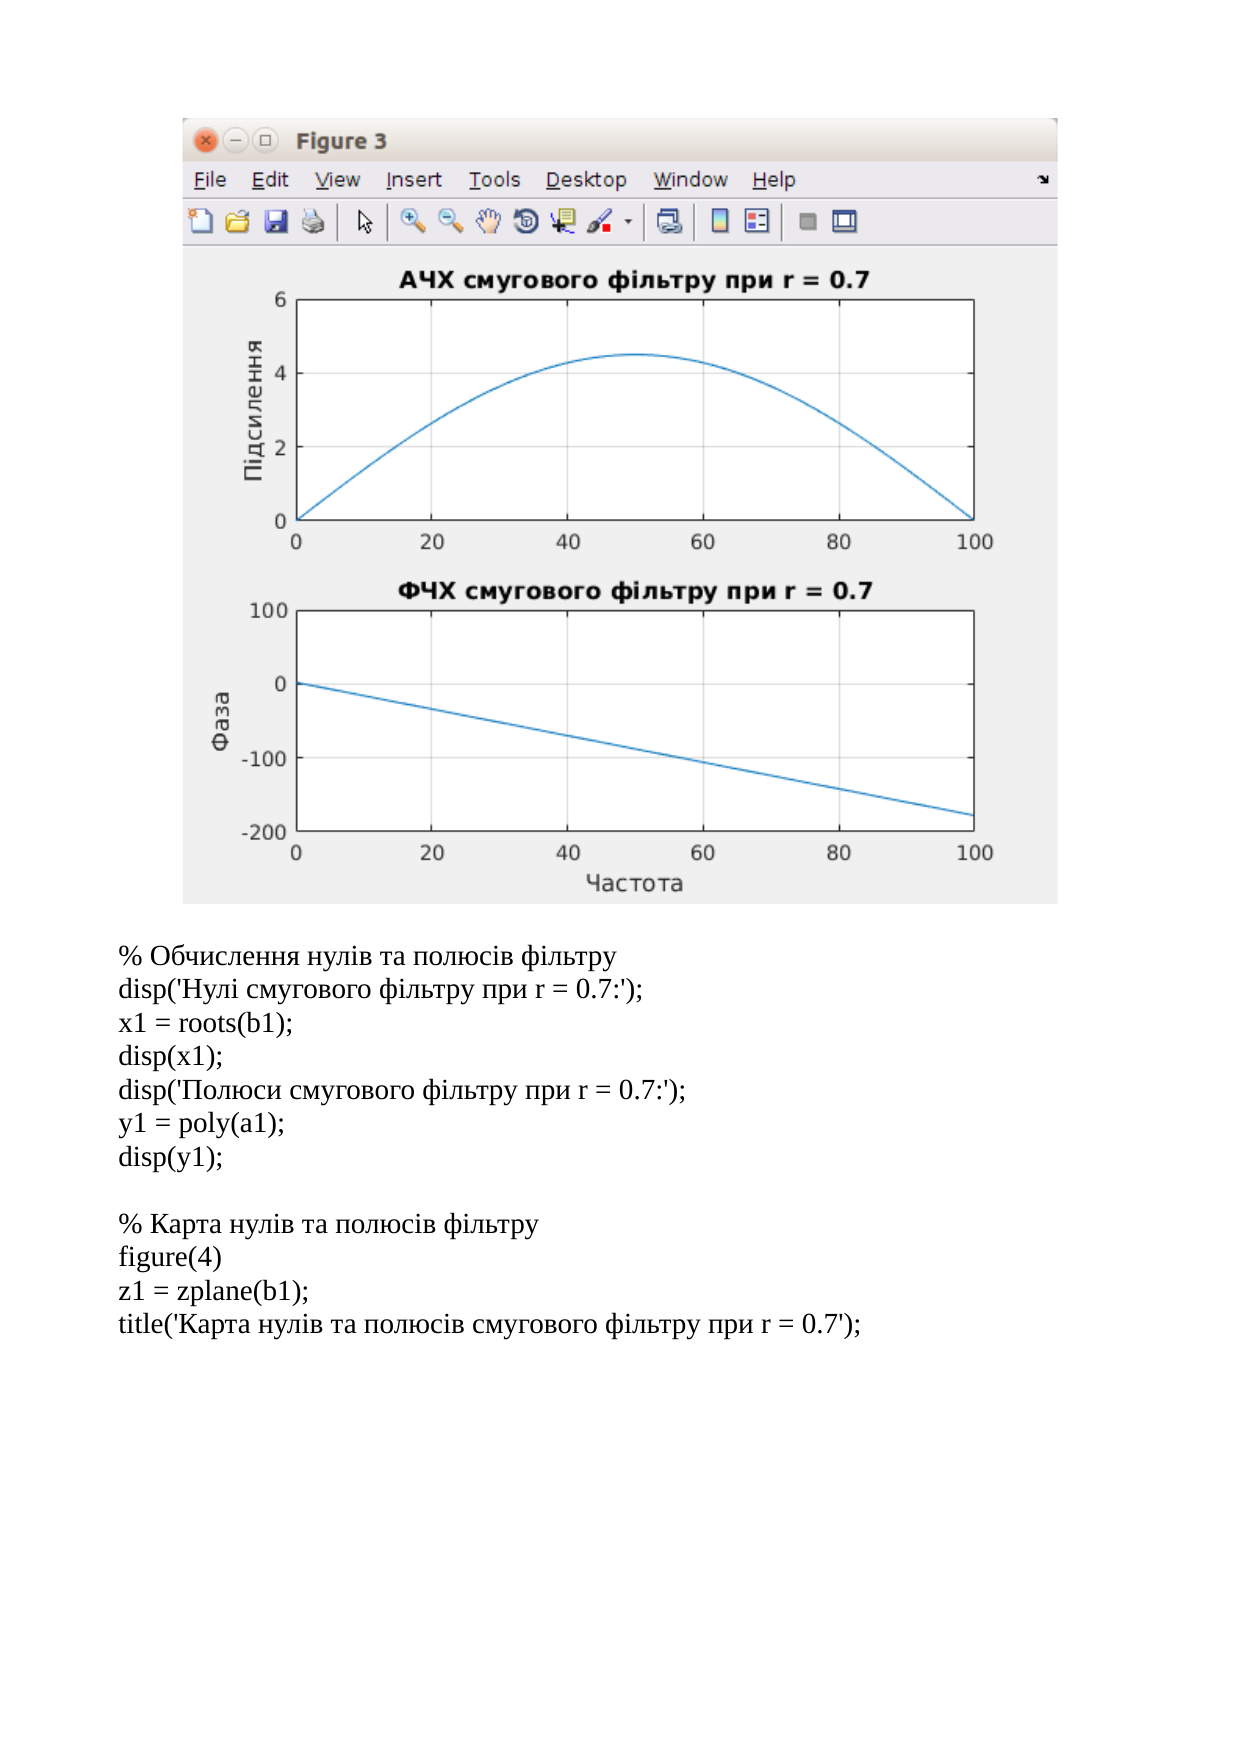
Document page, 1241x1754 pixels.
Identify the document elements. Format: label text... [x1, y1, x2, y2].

text disp('Полюси смугового фільтру при r = 0.7:'); [118, 1072, 1122, 1105]
text disp(x1); [118, 1038, 1122, 1072]
text figure(4) [118, 1239, 1122, 1273]
text z1 = zplane(b1); [118, 1273, 1122, 1307]
text % Карта нулів та полюсів фільтру [118, 1206, 1122, 1239]
picture [182, 118, 1058, 904]
text disp('Нулі смугового фільтру при r = 0.7:'); [118, 971, 1122, 1005]
text x1 = roots(b1); [118, 1005, 1122, 1038]
text % Обчислення нулів та полюсів фільтру [118, 938, 1122, 971]
text disp(y1); [118, 1139, 1122, 1172]
text title('Карта нулів та полюсів смугового фільтру при r = 0.7'); [118, 1307, 1122, 1340]
text y1 = poly(a1); [118, 1105, 1122, 1139]
